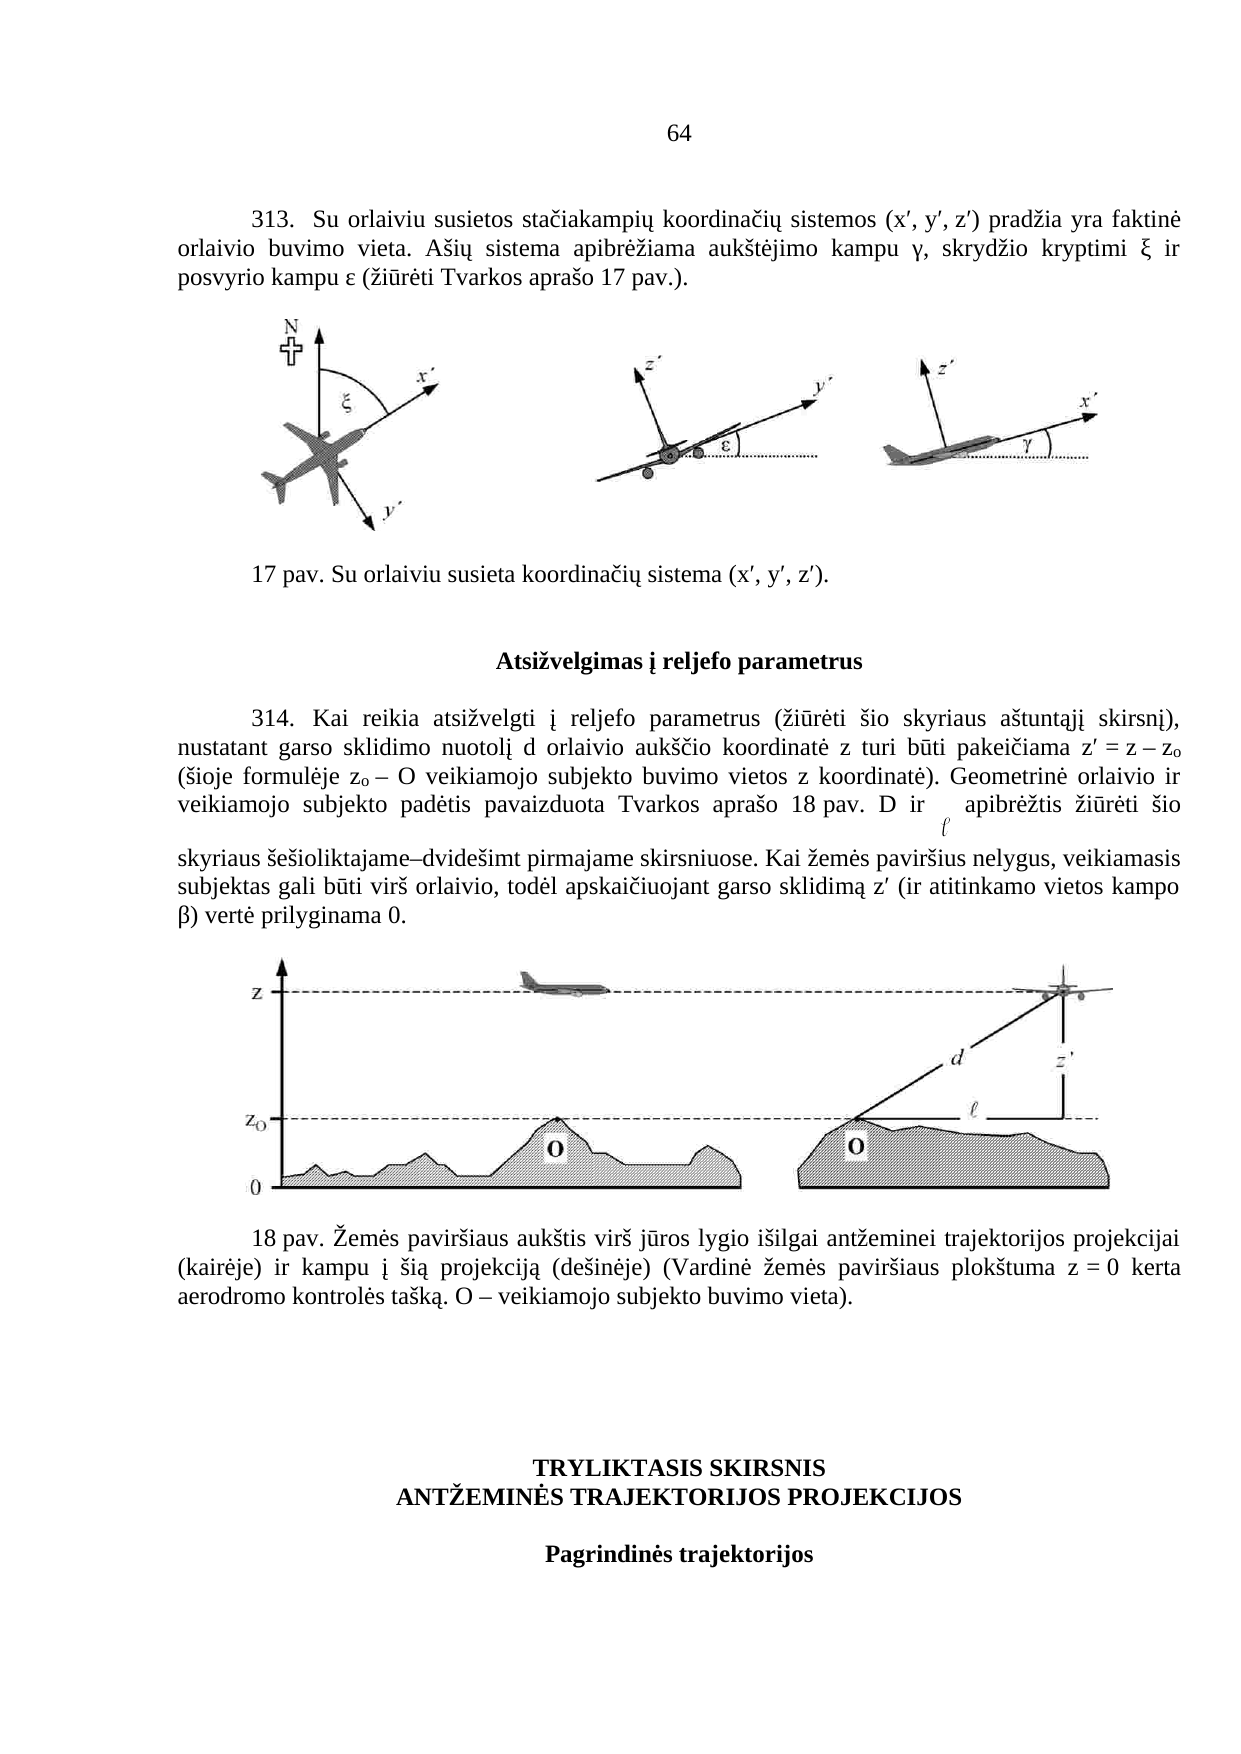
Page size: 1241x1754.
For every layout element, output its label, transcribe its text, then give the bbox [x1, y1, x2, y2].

text ANTŽEMINĖS TRAJEKTORIJOS PROJEKCIJOS [177, 1482, 1181, 1511]
text Pagrindinės trajektorijos [177, 1539, 1181, 1568]
text 17 pav. Su orlaiviu susieta koordinačių sistema (x′, y′, z′). [177, 559, 1181, 588]
text 18 pav. Žemės paviršiaus aukštis virš jūros lygio išilgai antžeminei trajektorijos projekcijai (kairėje) ir kampu į šią projekciją (dešinėje) (Vardinė žemės paviršiaus plokštuma z = 0 kerta aerodromo kontrolės tašką. O – veikiamojo subjekto buvimo vieta). [177, 1223, 1181, 1309]
text 314. Kai reikia atsižvelgti į reljefo parametrus (žiūrėti šio skyriaus aštuntąjį skirsnį), nustatant garso sklidimo nuotolį d orlaivio aukščio koordinatė z turi būti pakeičiama z′ = z – zo (šioje formulėje zo – O veikiamojo subjekto buvimo vietos z koordinatė). Geometrinė orlaivio ir veikiamojo subjekto padėtis pavaizduota Tvarkos aprašo 18 pav. D ir apibrėžtis žiūrėti šio skyriaus šešioliktajame–dvidešimt pirmajame skirsniuose. Kai žemės paviršius nelygus, veikiamasis subjektas gali būti virš orlaivio, todėl apskaičiuojant garso sklidimą z′ (ir atitinkamo vietos kampo β) vertė prilyginama 0. [177, 703, 1181, 929]
text Atsižvelgimas į reljefo parametrus [177, 646, 1181, 674]
text TRYLIKTASIS SKIRSNIS [177, 1453, 1181, 1482]
text 313. Su orlaiviu susietos stačiakampių koordinačių sistemos (x′, y′, z′) pradžia yra faktinė orlaivio buvimo vieta. Ašių sistema apibrėžiama aukštėjimo kampu γ, skrydžio kryptimi ξ ir posvyrio kampu ε (žiūrėti Tvarkos aprašo 17 pav.). [177, 204, 1181, 291]
